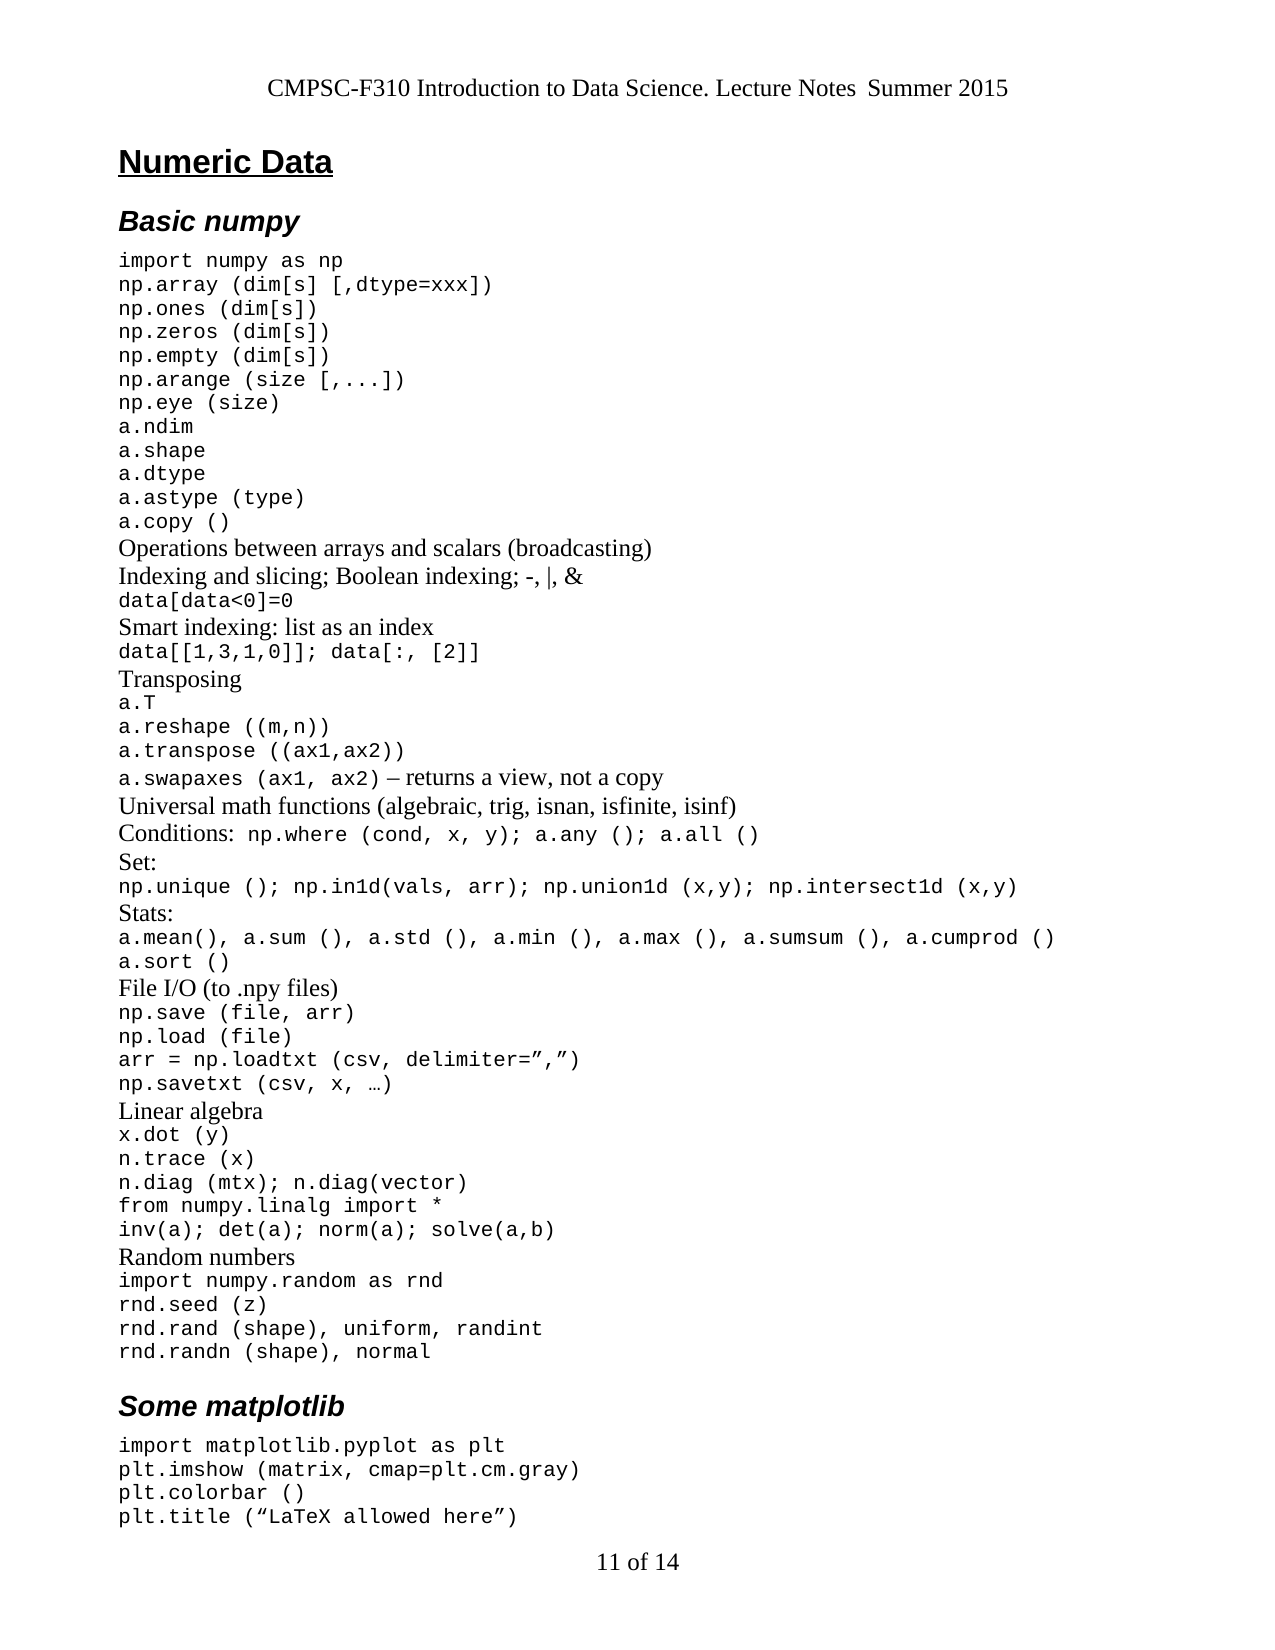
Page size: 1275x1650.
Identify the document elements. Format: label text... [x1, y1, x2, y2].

text np.eye (size) [118, 392, 1157, 416]
text rnd.randn (shape), normal [118, 1341, 1157, 1365]
text Conditions: np.where (cond, x, y); a.any (); a.all () [118, 819, 1157, 848]
text Set: [118, 848, 1157, 876]
text a.dtype [118, 463, 1157, 487]
text import numpy.random as rnd [118, 1270, 1157, 1294]
text a.transpose ((ax1,ax2)) [118, 740, 1157, 763]
text a.swapaxes (ax1, ax2) – returns a view, not a copy [118, 763, 1157, 792]
text a.T [118, 692, 1157, 716]
text Smart indexing: list as an index [118, 613, 1157, 641]
text Transposing [118, 665, 1157, 692]
text np.arange (size [,...]) [118, 369, 1157, 392]
text a.mean(), a.sum (), a.std (), a.min (), a.max (), a.sumsum (), a.cumprod () [118, 927, 1157, 951]
text import numpy as np [118, 251, 1157, 274]
text data[data<0]=0 [118, 590, 1157, 613]
text np.empty (dim[s]) [118, 345, 1157, 369]
text plt.imshow (matrix, cmap=plt.cm.gray) [118, 1459, 1157, 1482]
text a.ndim [118, 416, 1157, 440]
text a.sort () [118, 951, 1157, 974]
text np.ones (dim[s]) [118, 298, 1157, 321]
text rnd.seed (z) [118, 1294, 1157, 1318]
text np.save (file, arr) [118, 1002, 1157, 1026]
text inv(a); det(a); norm(a); solve(a,b) [118, 1219, 1157, 1243]
subtitle Basic numpy [118, 205, 1157, 238]
text Universal math functions (algebraic, trig, isnan, isfinite, isinf) [118, 792, 1157, 819]
text n.trace (x) [118, 1148, 1157, 1172]
text np.load (file) [118, 1026, 1157, 1049]
text np.array (dim[s] [,dtype=xxx]) [118, 274, 1157, 298]
subtitle Numeric Data [118, 143, 1157, 180]
text a.reshape ((m,n)) [118, 716, 1157, 740]
text x.dot (y) [118, 1124, 1157, 1148]
text np.unique (); np.in1d(vals, arr); np.union1d (x,y); np.intersect1d (x,y) [118, 876, 1157, 899]
text n.diag (mtx); n.diag(vector) [118, 1172, 1157, 1195]
text rnd.rand (shape), uniform, randint [118, 1318, 1157, 1341]
text plt.title (“LaTeX allowed here”) [118, 1506, 1157, 1530]
text import matplotlib.pyplot as plt [118, 1435, 1157, 1459]
text a.shape [118, 440, 1157, 463]
text np.savetxt (csv, x, …) [118, 1073, 1157, 1097]
subtitle Some matplotlib [118, 1390, 1157, 1423]
text Linear algebra [118, 1097, 1157, 1124]
text data[[1,3,1,0]]; data[:, [2]] [118, 641, 1157, 665]
text File I/O (to .npy files) [118, 974, 1157, 1002]
text Operations between arrays and scalars (broadcasting) [118, 534, 1157, 562]
text arr = np.loadtxt (csv, delimiter=”,”) [118, 1049, 1157, 1073]
text from numpy.linalg import * [118, 1195, 1157, 1219]
text Random numbers [118, 1243, 1157, 1270]
text Stats: [118, 899, 1157, 927]
text np.zeros (dim[s]) [118, 321, 1157, 345]
text Indexing and slicing; Boolean indexing; -, |, & [118, 562, 1157, 590]
text plt.colorbar () [118, 1482, 1157, 1506]
text a.copy () [118, 511, 1157, 534]
text a.astype (type) [118, 487, 1157, 511]
